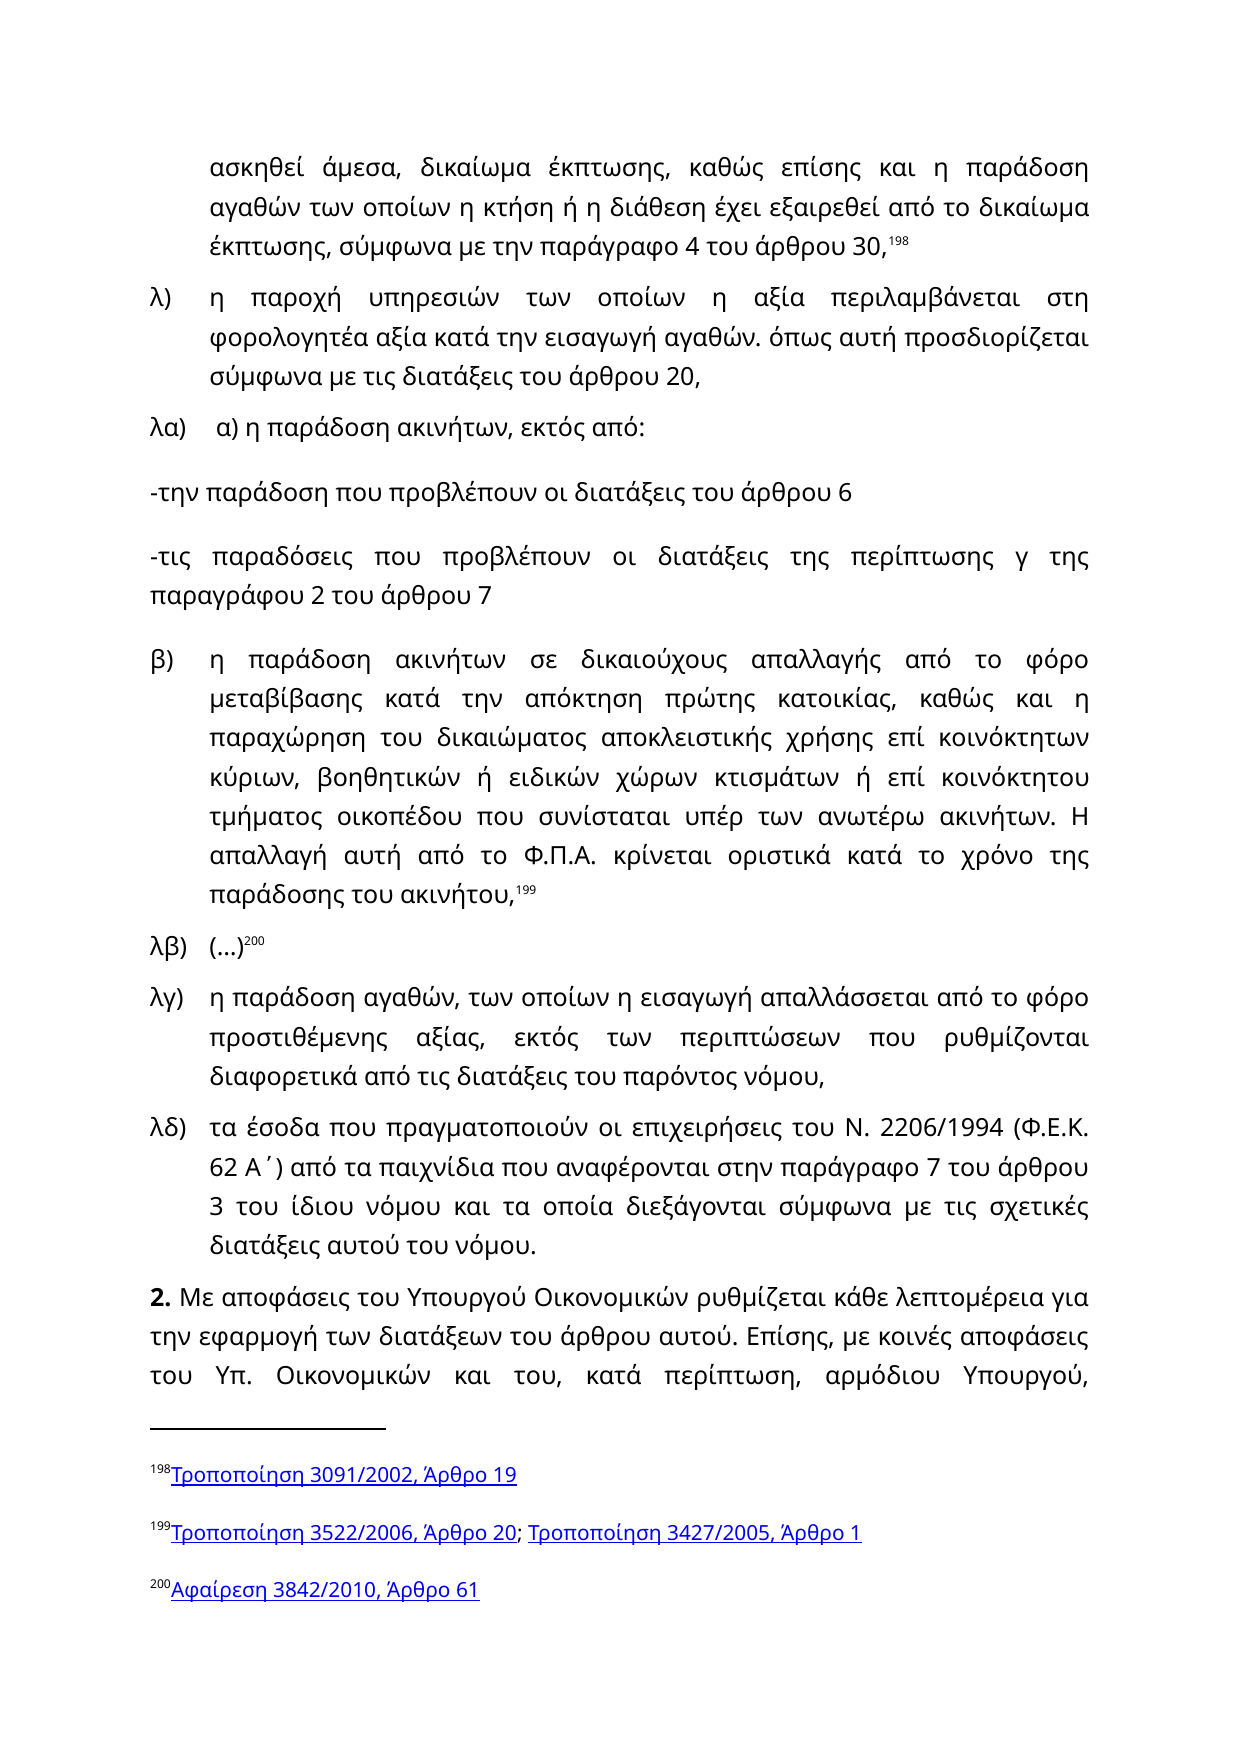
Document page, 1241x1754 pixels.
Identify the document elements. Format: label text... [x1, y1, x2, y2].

list λα) α) η παράδοση ακινήτων, εκτός από: [150, 410, 1090, 444]
list ασκηθεί άμεσα, δικαίωμα έκπτωσης, καθώς επίσης και η παράδοση αγαθών των οποίων η κτήση ή η διάθεση έχει εξαιρεθεί από το δικαίωμα έκπτωσης, σύμφωνα με την παράγραφο 4 του άρθρου 30, [150, 150, 1090, 262]
list β) η παράδοση ακινήτων σε δικαιούχους απαλλαγής από το φόρο μεταβίβασης κατά την απόκτηση πρώτης κατοικίας, καθώς και η παραχώρηση του δικαιώματος αποκλειστικής χρήσης επί κοινόκτητων κύριων, βοηθητικών ή ειδικών χώρων κτισμάτων ή επί κοινόκτητου τμήματος οικοπέδου που συνίσταται υπέρ των ανωτέρω ακινήτων. Η απαλλαγή αυτή από το Φ.Π.Α. κρίνεται οριστικά κατά το χρόνο της παράδοσης του ακινήτου, [150, 642, 1090, 911]
text -τις παραδόσεις που προβλέπουν οι διατάξεις της περίπτωσης γ της παραγράφου 2 του άρθρου 7 [150, 538, 1090, 612]
text Τροποποίηση 3522/2006, Άρθρο 20; Τροποποίηση 3427/2005, Άρθρο 1 [150, 1518, 1090, 1546]
text Αφαίρεση 3842/2010, Άρθρο 61 [150, 1576, 1090, 1604]
list λ) η παροχή υπηρεσιών των οποίων η αξία περιλαμβάνεται στη φορολογητέα αξία κατά την εισαγωγή αγαθών. όπως αυτή προσδιορίζεται σύμφωνα με τις διατάξεις του άρθρου 20, [150, 280, 1090, 392]
text -την παράδοση που προβλέπουν οι διατάξεις του άρθρου 6 [150, 474, 1090, 508]
text 2. Με αποφάσεις του Υπουργού Οικονομικών ρυθμίζεται κάθε λεπτομέρεια για την εφαρμογή των διατάξεων του άρθρου αυτού. Επίσης, με κοινές αποφάσεις του Υπ. Οικονομικών και του, κατά περίπτωση, αρμόδιου Υπουργού, [150, 1279, 1090, 1392]
list λβ) (…) [150, 928, 1090, 962]
list λδ) τα έσοδα που πραγματοποιούν οι επιχειρήσεις του Ν. 2206/1994 (Φ.Ε.Κ. 62 Α΄) από τα παιχνίδια που αναφέρονται στην παράγραφο 7 του άρθρου 3 του ίδιου νόμου και τα οποία διεξάγονται σύμφωνα με τις σχετικές διατάξεις αυτού του νόμου. [150, 1110, 1090, 1262]
text Τροποποίηση 3091/2002, Άρθρο 19 [150, 1460, 1090, 1489]
list λγ) η παράδοση αγαθών, των οποίων η εισαγωγή απαλλάσσεται από το φόρο προστιθέμενης αξίας, εκτός των περιπτώσεων που ρυθμίζονται διαφορετικά από τις διατάξεις του παρόντος νόμου, [150, 980, 1090, 1092]
